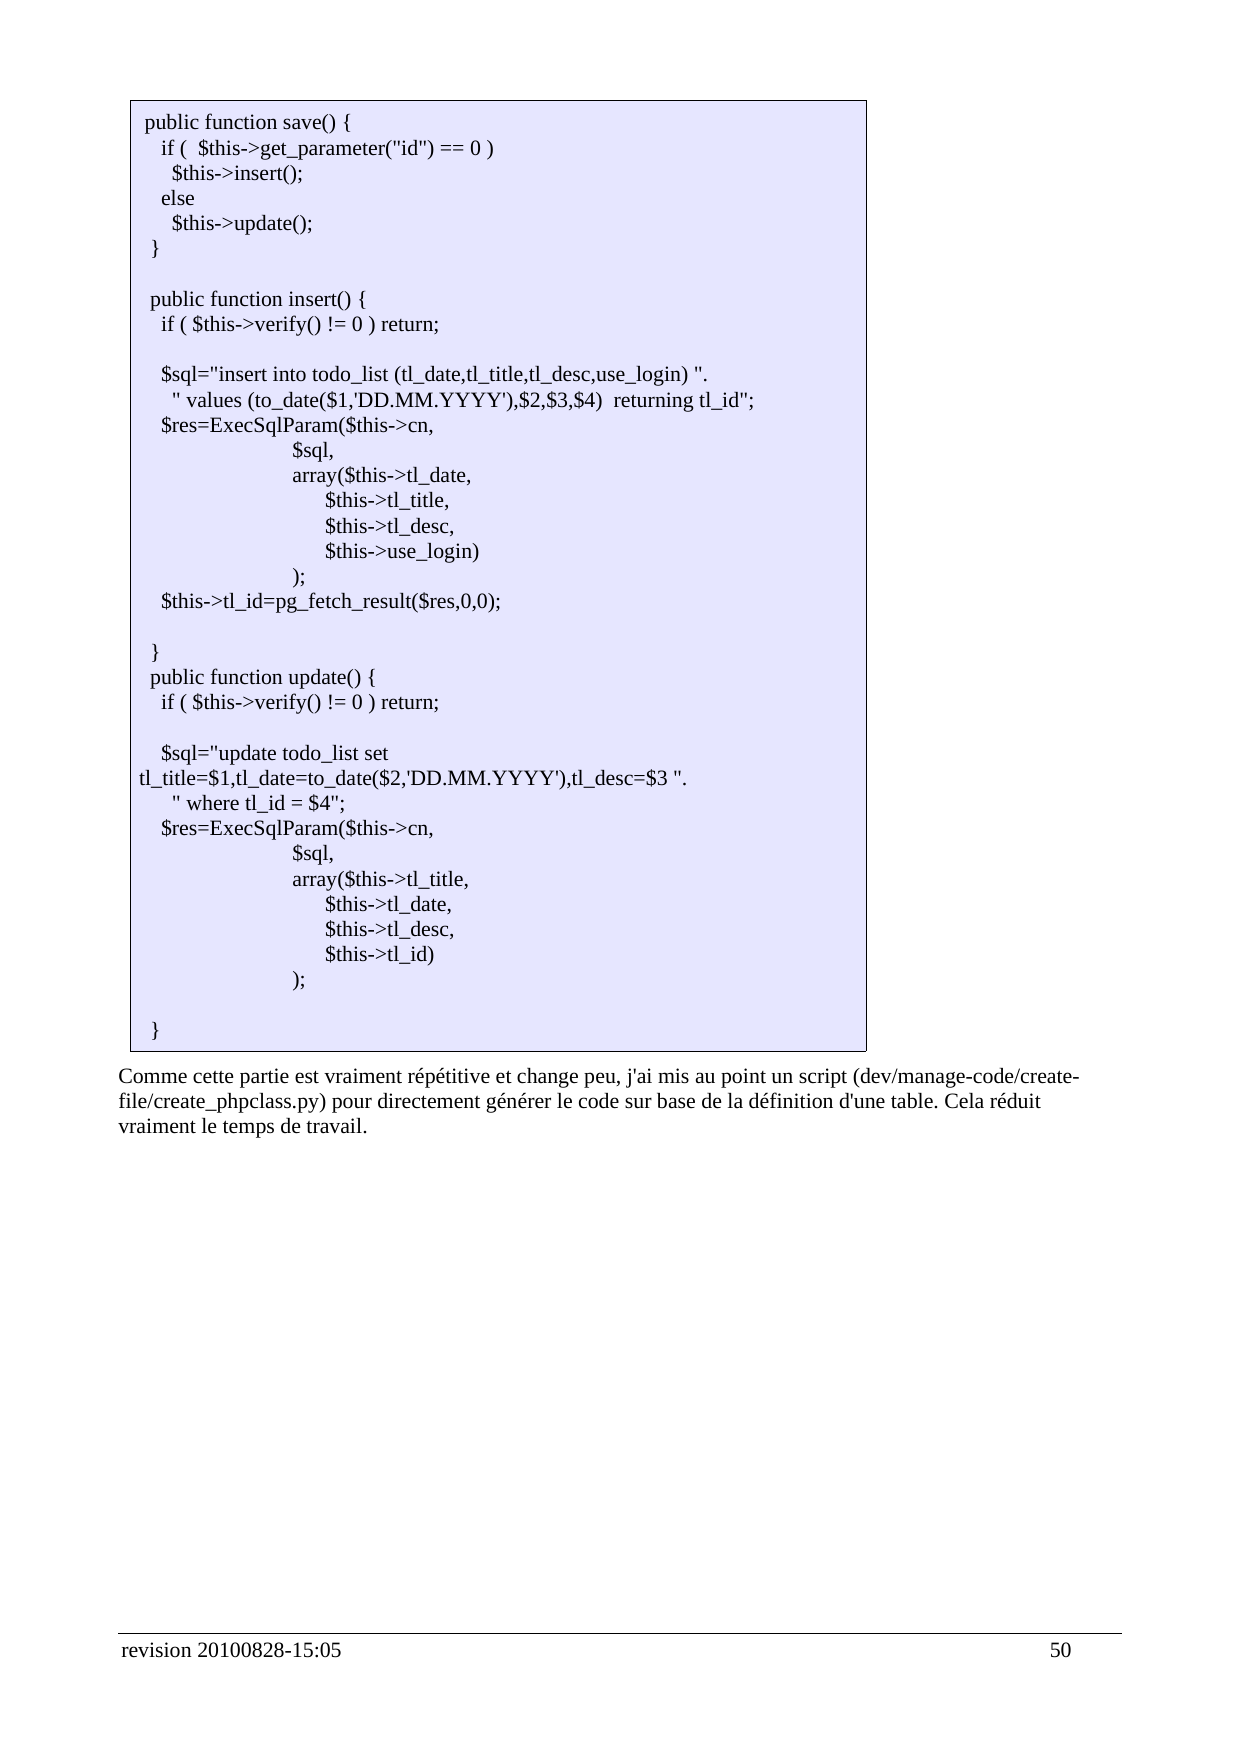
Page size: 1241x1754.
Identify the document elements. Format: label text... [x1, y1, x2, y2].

text public function update() { if ( $this->verify() != 0 ) return; $sql="update todo_list set tl_title=$1,tl_date=to_date($2,'DD.MM.YYYY'),tl_desc=$3 ". " where tl_id = $4"; $res=ExecSqlParam($this->cn, $sql, array($this->tl_title, $this->tl_date, $this->tl_desc, $this->tl_id) ); } [139, 664, 857, 1042]
text [118, 88, 1122, 1063]
text public function save() { if ( $this->get_parameter("id") == 0 ) $this->insert(); else $this->update(); } public function insert() { if ( $this->verify() != 0 ) return; $sql="insert into todo_list (tl_date,tl_title,tl_desc,use_login) ". " values (to_date($1,'DD.MM.YYYY'),$2,$3,$4) returning tl_id"; $res=ExecSqlParam($this->cn, $sql, array($this->tl_date, $this->tl_title, $this->tl_desc, $this->use_login) ); $this->tl_id=pg_fetch_result($res,0,0); } [139, 109, 857, 664]
text Comme cette partie est vraiment répétitive et change peu, j'ai mis au point un script (dev/manage-code/create-file/create_phpclass.py) pour directement générer le code sur base de la définition d'une table. Cela réduit vraiment le temps de travail. [118, 1063, 1122, 1138]
